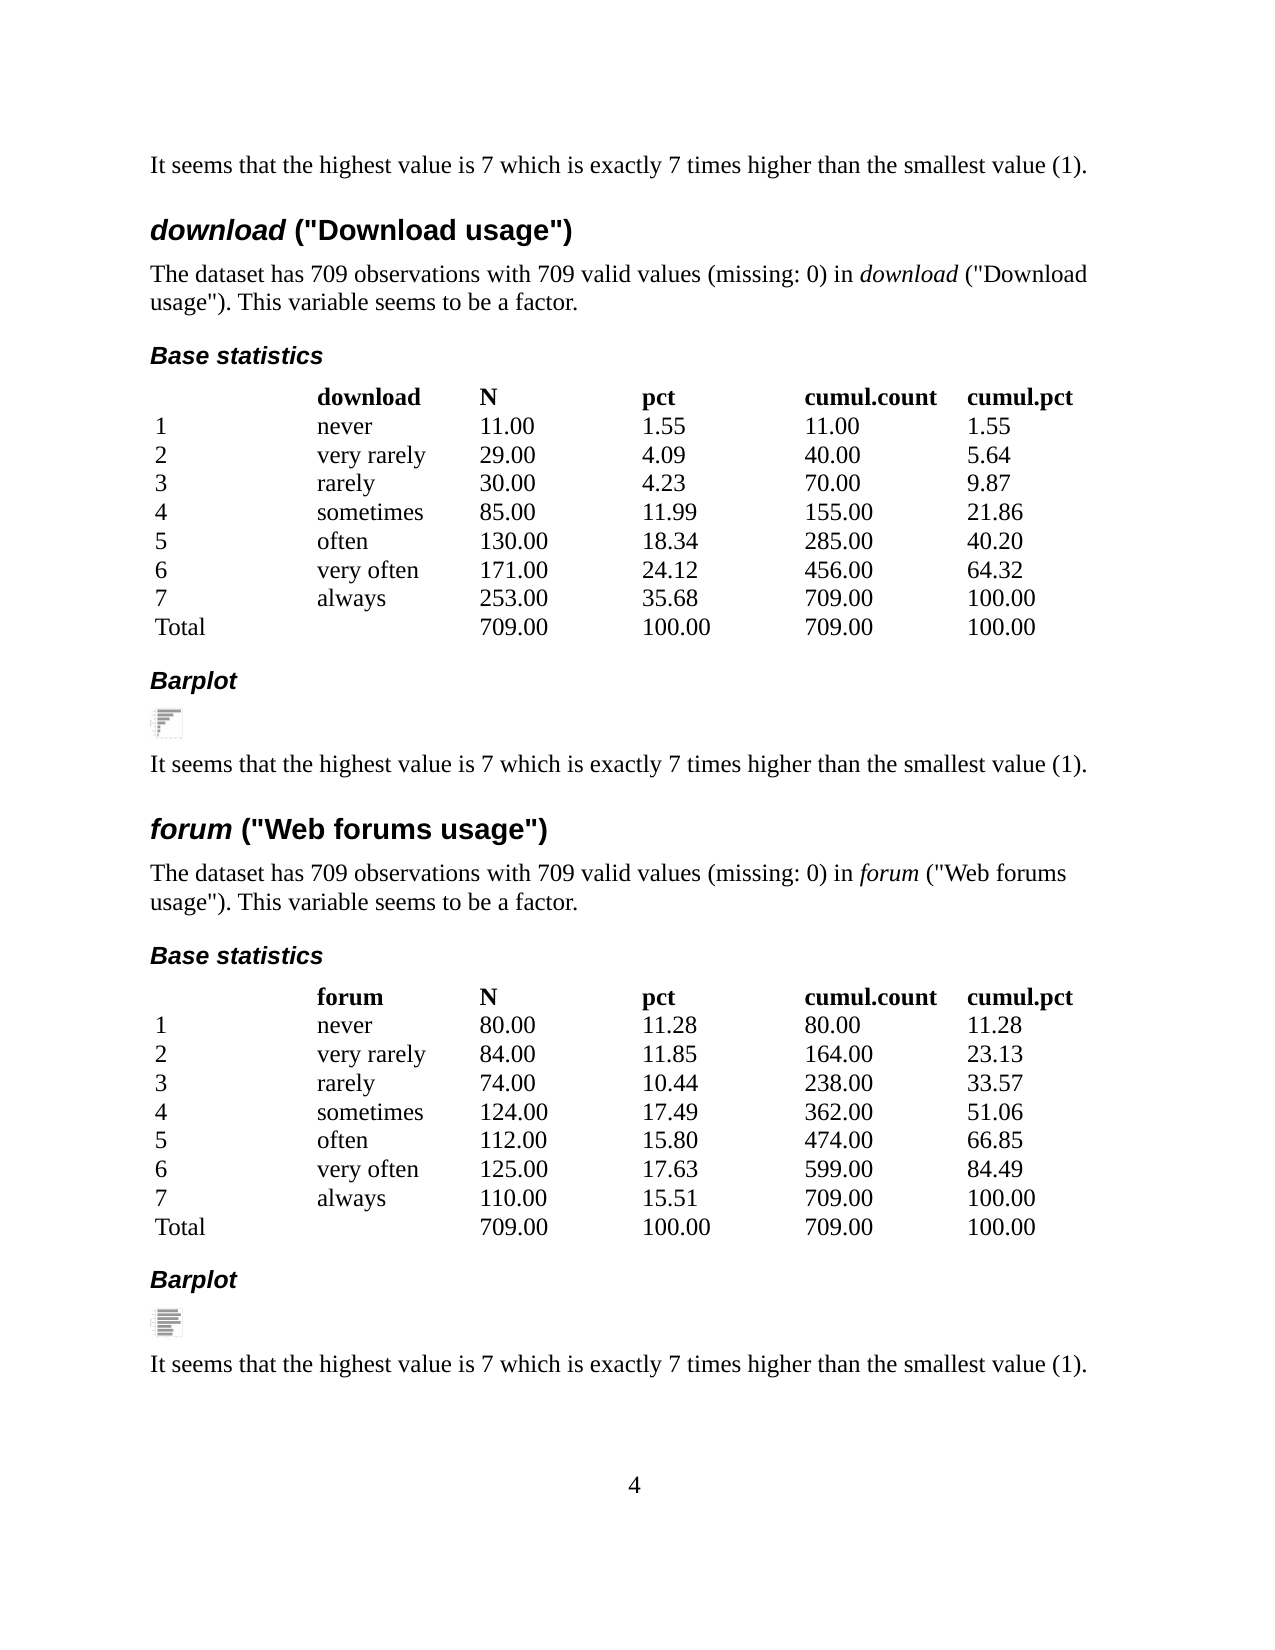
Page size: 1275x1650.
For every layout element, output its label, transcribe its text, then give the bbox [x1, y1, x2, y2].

table_cell 110.00 [475, 1183, 637, 1212]
table_cell 15.80 [638, 1126, 800, 1154]
table_cell 30.00 [475, 469, 637, 497]
table_cell 4.09 [638, 440, 800, 468]
table_cell 51.06 [963, 1097, 1125, 1126]
table_cell 4 [150, 497, 312, 526]
table_cell 124.00 [475, 1097, 637, 1126]
picture [150, 1306, 184, 1340]
text It seems that the highest value is 7 which is exactly 7 times higher than the smallest value (1). [150, 150, 1125, 179]
subtitle forum ("Web forums usage") [150, 812, 1125, 846]
table_cell 10.44 [638, 1068, 800, 1097]
table_cell 11.28 [638, 1011, 800, 1039]
table_cell 17.63 [638, 1154, 800, 1183]
text It seems that the highest value is 7 which is exactly 7 times higher than the smallest value (1). [150, 749, 1125, 778]
table_cell never [313, 1011, 475, 1039]
table_cell 64.32 [963, 555, 1125, 583]
table_cell 80.00 [800, 1011, 962, 1039]
table_cell 70.00 [800, 469, 962, 497]
text The dataset has 709 observations with 709 valid values (missing: 0) in download ("Download usage"). This variable seems to be a factor. [150, 259, 1125, 316]
table_cell very rarely [313, 440, 475, 468]
table_cell 66.85 [963, 1126, 1125, 1154]
table_cell 11.28 [963, 1011, 1125, 1039]
table_cell 709.00 [800, 584, 962, 612]
table_cell 24.12 [638, 555, 800, 583]
table_cell 84.49 [963, 1154, 1125, 1183]
table_cell 709.00 [475, 1212, 637, 1241]
table_cell [313, 612, 475, 641]
table_cell 5.64 [963, 440, 1125, 468]
table_header cumul.pct [963, 982, 1125, 1011]
table_header [150, 982, 312, 1011]
table_cell 74.00 [475, 1068, 637, 1097]
table_cell sometimes [313, 1097, 475, 1126]
table_cell 40.00 [800, 440, 962, 468]
picture [150, 707, 184, 741]
table_cell 33.57 [963, 1068, 1125, 1097]
table_cell very often [313, 555, 475, 583]
table_cell often [313, 526, 475, 555]
table_cell 4 [150, 1097, 312, 1126]
table_cell often [313, 1126, 475, 1154]
table_cell 456.00 [800, 555, 962, 583]
table_cell 3 [150, 1068, 312, 1097]
table_cell 23.13 [963, 1039, 1125, 1068]
table_cell 11.85 [638, 1039, 800, 1068]
table_cell 11.00 [800, 411, 962, 440]
table_cell 100.00 [963, 584, 1125, 612]
table_header cumul.count [800, 382, 962, 411]
table_cell 5 [150, 526, 312, 555]
table_header cumul.pct [963, 382, 1125, 411]
table_cell 7 [150, 584, 312, 612]
table_cell very often [313, 1154, 475, 1183]
table_cell 5 [150, 1126, 312, 1154]
text It seems that the highest value is 7 which is exactly 7 times higher than the smallest value (1). [150, 1349, 1125, 1378]
table_cell 21.86 [963, 497, 1125, 526]
table_cell 2 [150, 1039, 312, 1068]
subtitle Base statistics [150, 341, 1125, 370]
table_cell 709.00 [800, 612, 962, 641]
table_cell always [313, 1183, 475, 1212]
table_cell 100.00 [963, 1212, 1125, 1241]
table_header cumul.count [800, 982, 962, 1011]
table_header download [313, 382, 475, 411]
subtitle Barplot [150, 1266, 1125, 1294]
table_cell 362.00 [800, 1097, 962, 1126]
table_cell Total [150, 1212, 312, 1241]
table_cell rarely [313, 469, 475, 497]
table_cell 155.00 [800, 497, 962, 526]
table_cell very rarely [313, 1039, 475, 1068]
table_cell 253.00 [475, 584, 637, 612]
table_cell 599.00 [800, 1154, 962, 1183]
table_cell 15.51 [638, 1183, 800, 1212]
table_cell always [313, 584, 475, 612]
table_cell sometimes [313, 497, 475, 526]
table_cell 6 [150, 555, 312, 583]
table_header N [475, 982, 637, 1011]
table_cell never [313, 411, 475, 440]
table_cell 112.00 [475, 1126, 637, 1154]
table_cell 238.00 [800, 1068, 962, 1097]
table_cell 35.68 [638, 584, 800, 612]
table_cell 100.00 [963, 1183, 1125, 1212]
table_cell 7 [150, 1183, 312, 1212]
subtitle Barplot [150, 666, 1125, 694]
table_header N [475, 382, 637, 411]
table_cell 85.00 [475, 497, 637, 526]
table_cell 1 [150, 1011, 312, 1039]
table_cell 125.00 [475, 1154, 637, 1183]
table_cell Total [150, 612, 312, 641]
table_cell rarely [313, 1068, 475, 1097]
table_cell 709.00 [800, 1212, 962, 1241]
table_header [150, 382, 312, 411]
table_cell 474.00 [800, 1126, 962, 1154]
text The dataset has 709 observations with 709 valid values (missing: 0) in forum ("Web forums usage"). This variable seems to be a factor. [150, 858, 1125, 916]
table_cell 17.49 [638, 1097, 800, 1126]
table_cell 709.00 [800, 1183, 962, 1212]
table_cell 709.00 [475, 612, 637, 641]
table_header pct [638, 982, 800, 1011]
table_cell 80.00 [475, 1011, 637, 1039]
table_cell [313, 1212, 475, 1241]
table_cell 11.00 [475, 411, 637, 440]
table_cell 100.00 [638, 1212, 800, 1241]
table_cell 84.00 [475, 1039, 637, 1068]
table_cell 100.00 [963, 612, 1125, 641]
table_cell 1 [150, 411, 312, 440]
subtitle download ("Download usage") [150, 213, 1125, 246]
table_cell 6 [150, 1154, 312, 1183]
table_cell 1.55 [638, 411, 800, 440]
table_cell 29.00 [475, 440, 637, 468]
table_cell 130.00 [475, 526, 637, 555]
table_header pct [638, 382, 800, 411]
subtitle Base statistics [150, 941, 1125, 969]
table_cell 18.34 [638, 526, 800, 555]
table_cell 100.00 [638, 612, 800, 641]
table_cell 3 [150, 469, 312, 497]
table_cell 164.00 [800, 1039, 962, 1068]
table_cell 9.87 [963, 469, 1125, 497]
table_cell 1.55 [963, 411, 1125, 440]
table_cell 4.23 [638, 469, 800, 497]
table_cell 40.20 [963, 526, 1125, 555]
table_header forum [313, 982, 475, 1011]
table_cell 11.99 [638, 497, 800, 526]
table_cell 2 [150, 440, 312, 468]
table_cell 285.00 [800, 526, 962, 555]
table_cell 171.00 [475, 555, 637, 583]
